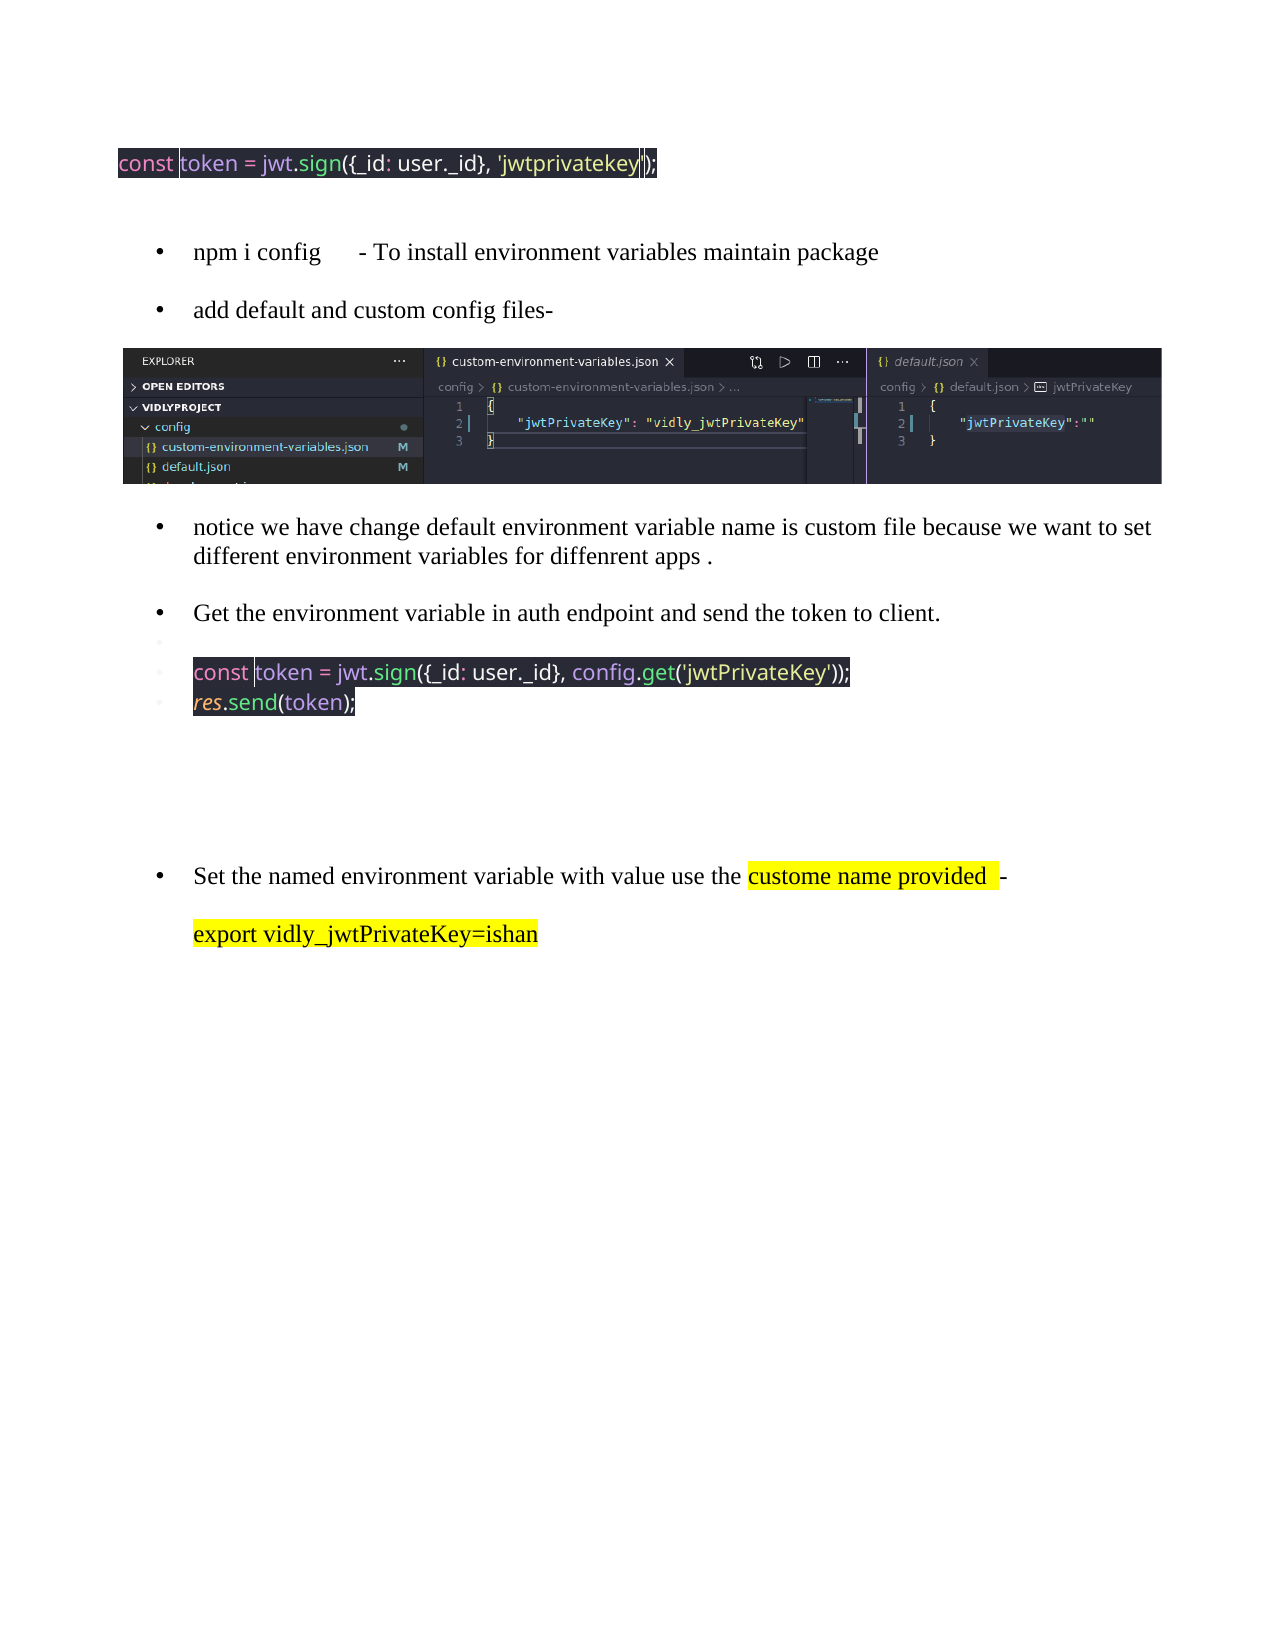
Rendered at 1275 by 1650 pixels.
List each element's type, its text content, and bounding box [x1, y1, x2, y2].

list notice we have change default environment variable name is custom file because we want to set different environment variables for diffenrent apps . [156, 512, 1157, 569]
list add default and custom config files- [156, 295, 1157, 323]
list npm i config - To install environment variables maintain package [156, 237, 1157, 266]
text const token = jwt.sign({_id: user._id}, 'jwtprivatekey'); [118, 148, 1157, 178]
list const token = jwt.sign({_id: user._id}, config.get('jwtPrivateKey')); [156, 657, 1157, 687]
picture [123, 348, 1162, 484]
list Get the environment variable in auth endpoint and send the token to client. [156, 598, 1157, 627]
text export vidly_jwtPrivateKey=ishan [118, 919, 1157, 947]
list Set the named environment variable with value use the custome name provided - [156, 861, 1157, 890]
list res.send(token); [156, 687, 1157, 716]
